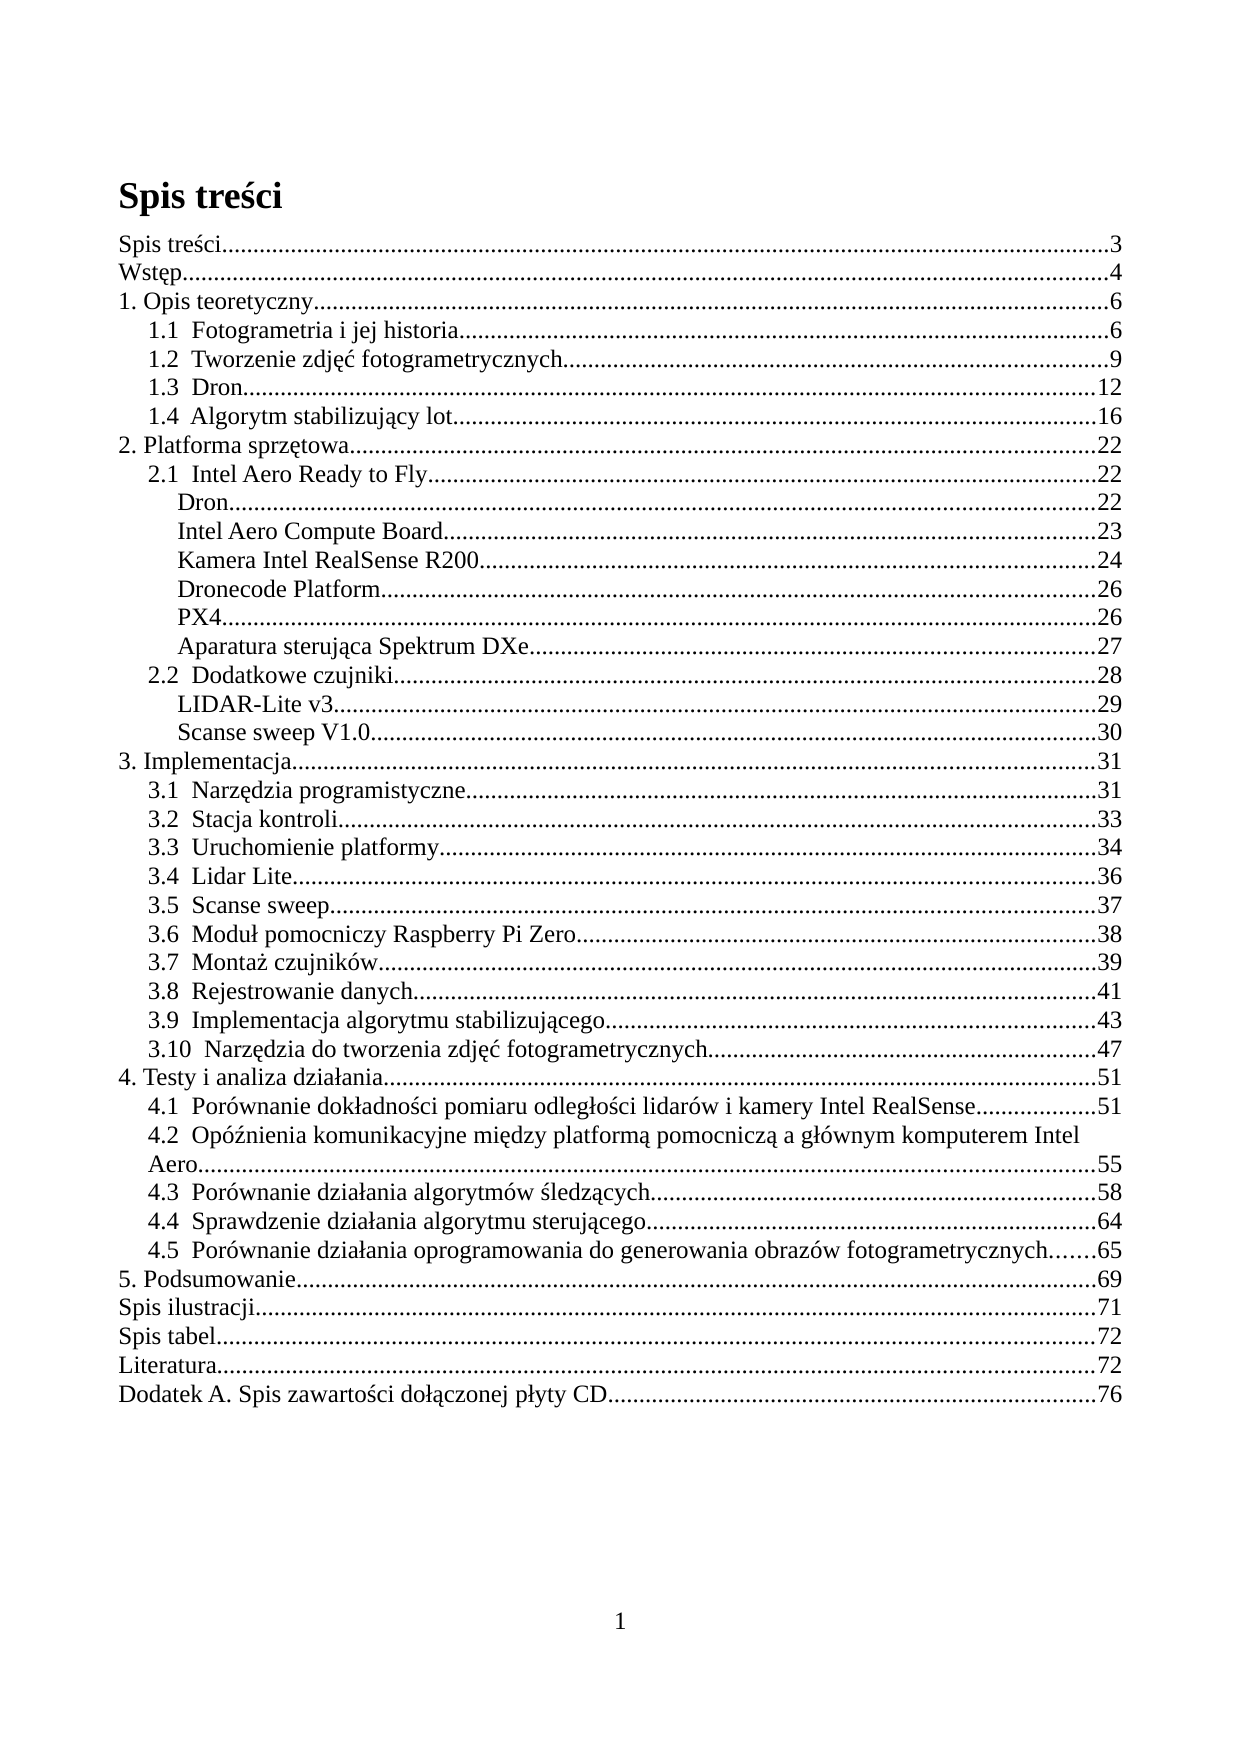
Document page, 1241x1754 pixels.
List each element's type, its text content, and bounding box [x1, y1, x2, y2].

text 4.4 Sprawdzenie działania algorytmu sterującego 64 [148, 1206, 1122, 1235]
text 3.5 Scanse sweep 37 [148, 890, 1122, 919]
text 3.9 Implementacja algorytmu stabilizującego 43 [148, 1005, 1122, 1034]
text 3.3 Uruchomienie platformy 34 [148, 832, 1122, 861]
text Spis ilustracji 71 [118, 1292, 1122, 1321]
text 4.2 Opóźnienia komunikacyjne między platformą pomocniczą a głównym komputerem Intel Aero 55 [148, 1120, 1122, 1177]
text 4.3 Porównanie działania algorytmów śledzących 58 [148, 1177, 1122, 1206]
text PX4 26 [177, 602, 1122, 631]
text Spis tabel 72 [118, 1321, 1122, 1350]
text Wstęp 4 [118, 257, 1122, 286]
text Aparatura sterująca Spektrum DXe 27 [177, 631, 1122, 660]
text 1. Opis teoretyczny 6 [118, 286, 1122, 315]
text 3.2 Stacja kontroli 33 [148, 804, 1122, 832]
text 4. Testy i analiza działania 51 [118, 1062, 1122, 1091]
text Dodatek A. Spis zawartości dołączonej płyty CD 76 [118, 1379, 1122, 1407]
text Dron 22 [177, 487, 1122, 516]
text 5. Podsumowanie 69 [118, 1264, 1122, 1292]
text 3.7 Montaż czujników 39 [148, 947, 1122, 976]
text Intel Aero Compute Board 23 [177, 516, 1122, 545]
text 1.2 Tworzenie zdjęć fotogrametrycznych 9 [148, 344, 1122, 372]
text Literatura 72 [118, 1350, 1122, 1379]
text 1.3 Dron 12 [148, 372, 1122, 401]
text 3.6 Moduł pomocniczy Raspberry Pi Zero 38 [148, 919, 1122, 947]
text 1.4 Algorytm stabilizujący lot 16 [148, 401, 1122, 430]
text Scanse sweep V1.0 30 [177, 717, 1122, 746]
text Kamera Intel RealSense R200 24 [177, 545, 1122, 574]
text 3.4 Lidar Lite 36 [148, 861, 1122, 890]
text Dronecode Platform 26 [177, 574, 1122, 602]
text 3.1 Narzędzia programistyczne 31 [148, 775, 1122, 804]
text 3. Implementacja 31 [118, 746, 1122, 775]
text Spis treści 3 [118, 229, 1122, 257]
text 2. Platforma sprzętowa 22 [118, 430, 1122, 459]
text 4.1 Porównanie dokładności pomiaru odległości lidarów i kamery Intel RealSense 51 [148, 1091, 1122, 1120]
text 4.5 Porównanie działania oprogramowania do generowania obrazów fotogrametrycznych 65 [148, 1235, 1122, 1264]
text LIDAR-Lite v3 29 [177, 689, 1122, 717]
subtitle Spis treści [118, 173, 1122, 216]
text 2.1 Intel Aero Ready to Fly 22 [148, 459, 1122, 487]
text 3.8 Rejestrowanie danych 41 [148, 976, 1122, 1005]
text 2.2 Dodatkowe czujniki 28 [148, 660, 1122, 689]
text 1.1 Fotogrametria i jej historia 6 [148, 315, 1122, 344]
text 3.10 Narzędzia do tworzenia zdjęć fotogrametrycznych 47 [148, 1034, 1122, 1062]
